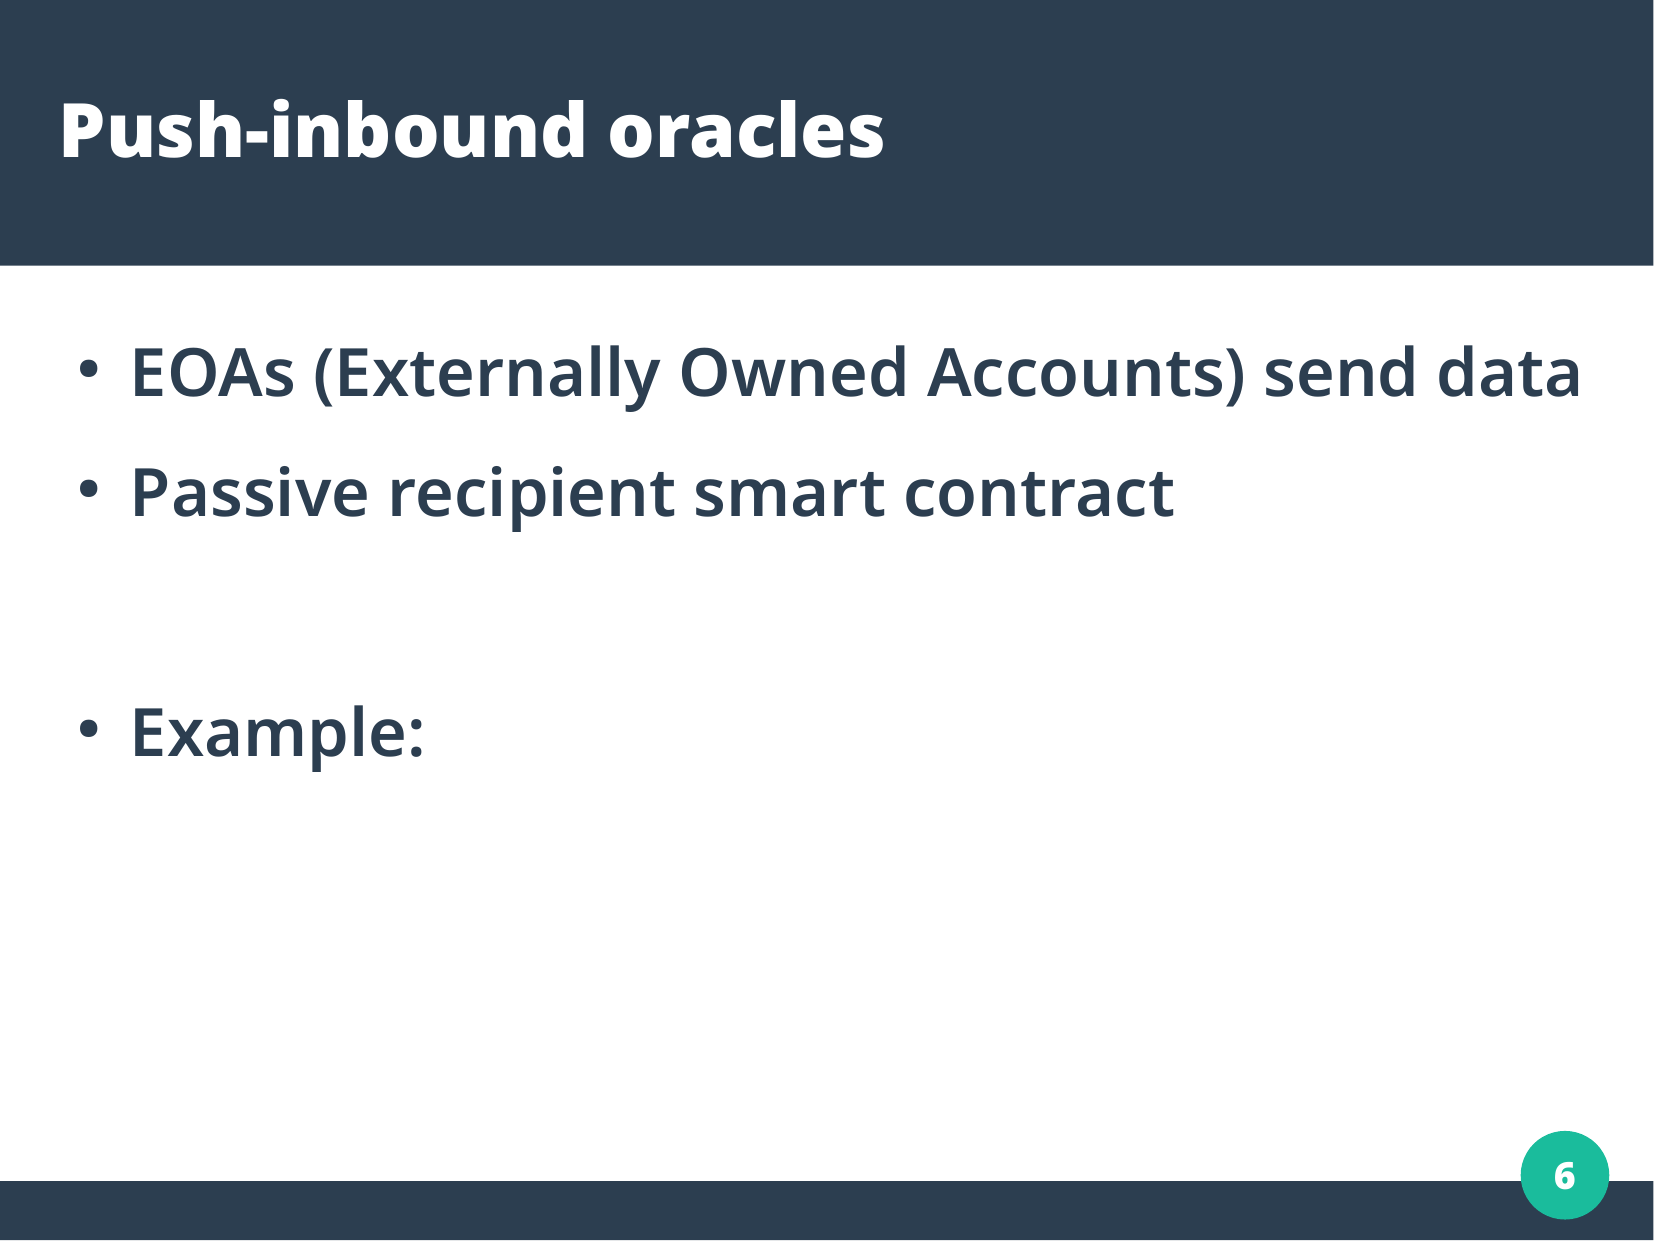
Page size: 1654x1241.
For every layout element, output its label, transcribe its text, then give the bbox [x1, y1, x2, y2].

list EOAs (Externally Owned Accounts) send data Passive recipient smart contract Example: [59, 324, 1595, 1152]
title Push-inbound oracles [59, 49, 1595, 207]
